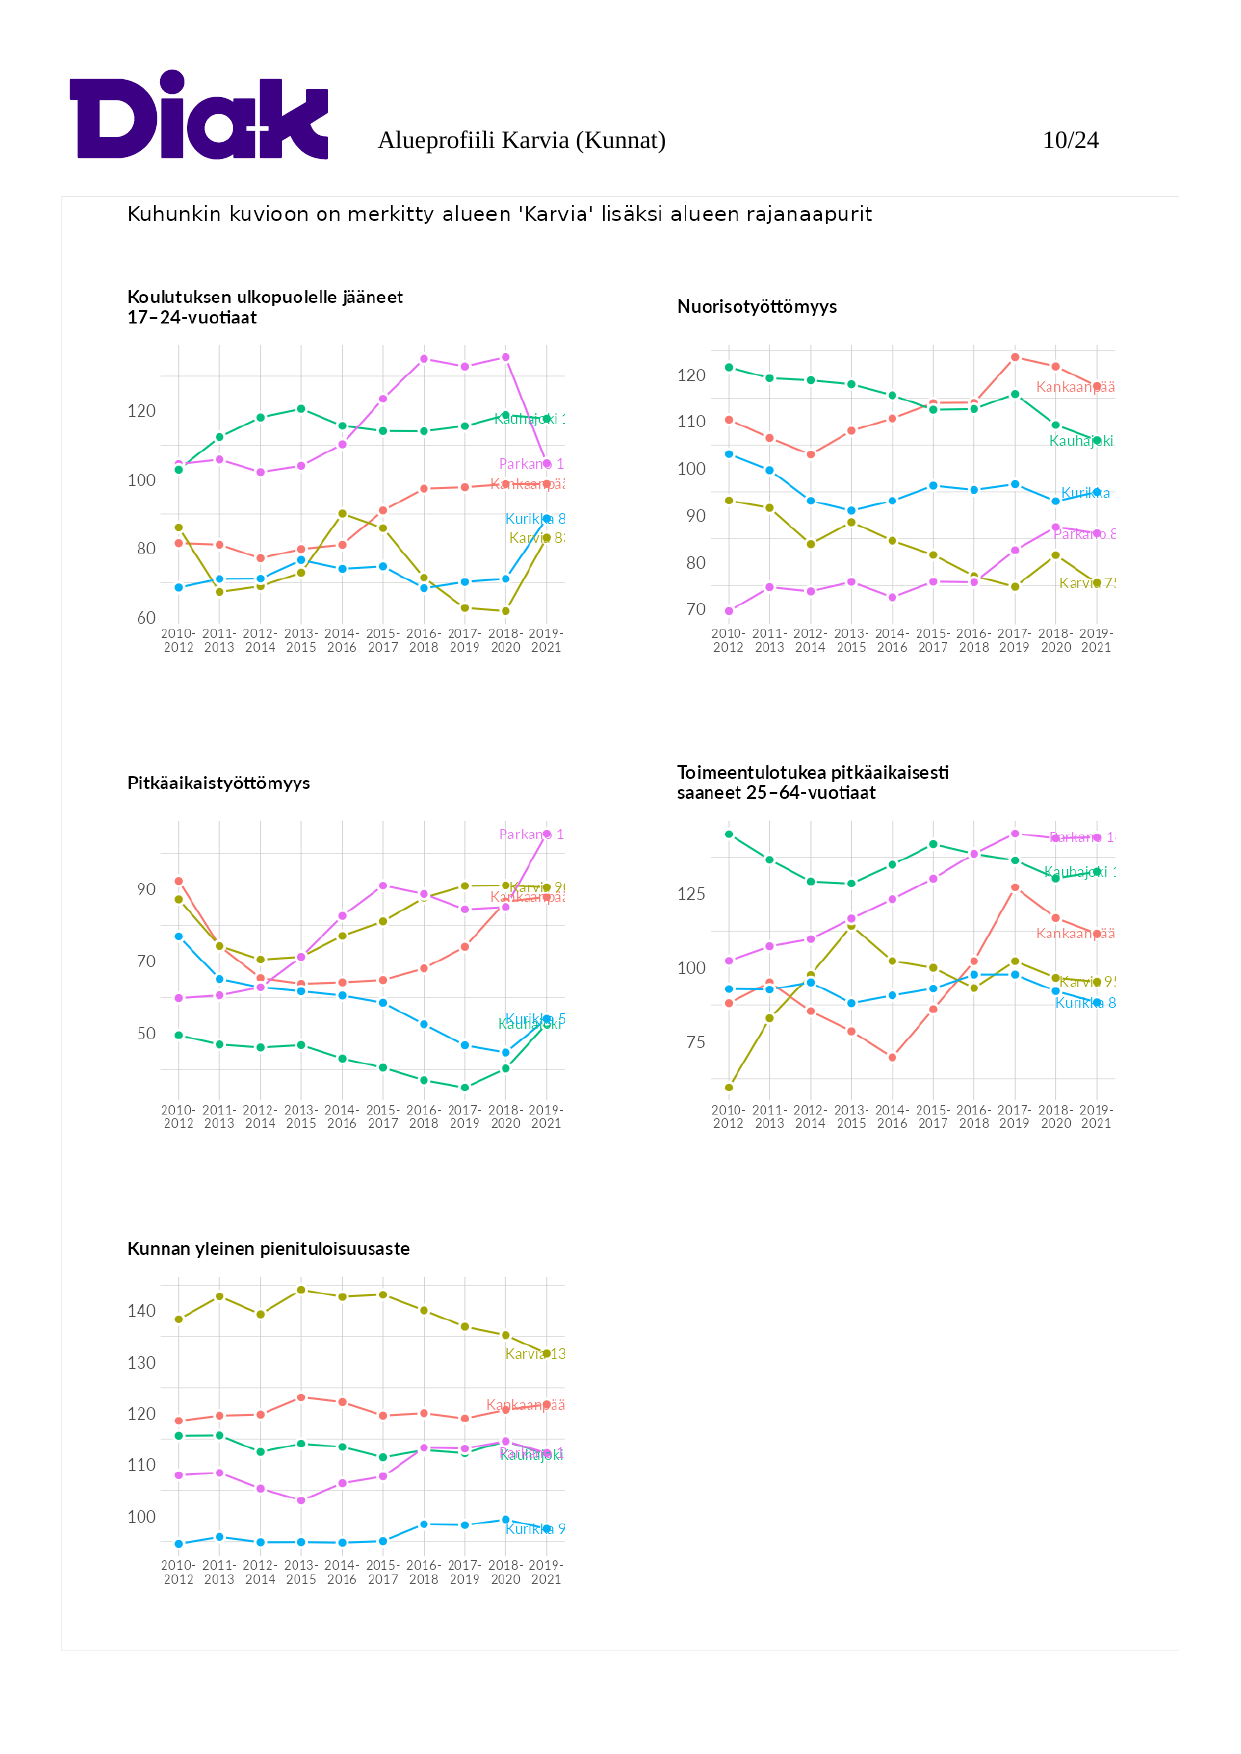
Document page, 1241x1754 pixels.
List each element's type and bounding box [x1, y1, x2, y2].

picture [61, 196, 1179, 1651]
